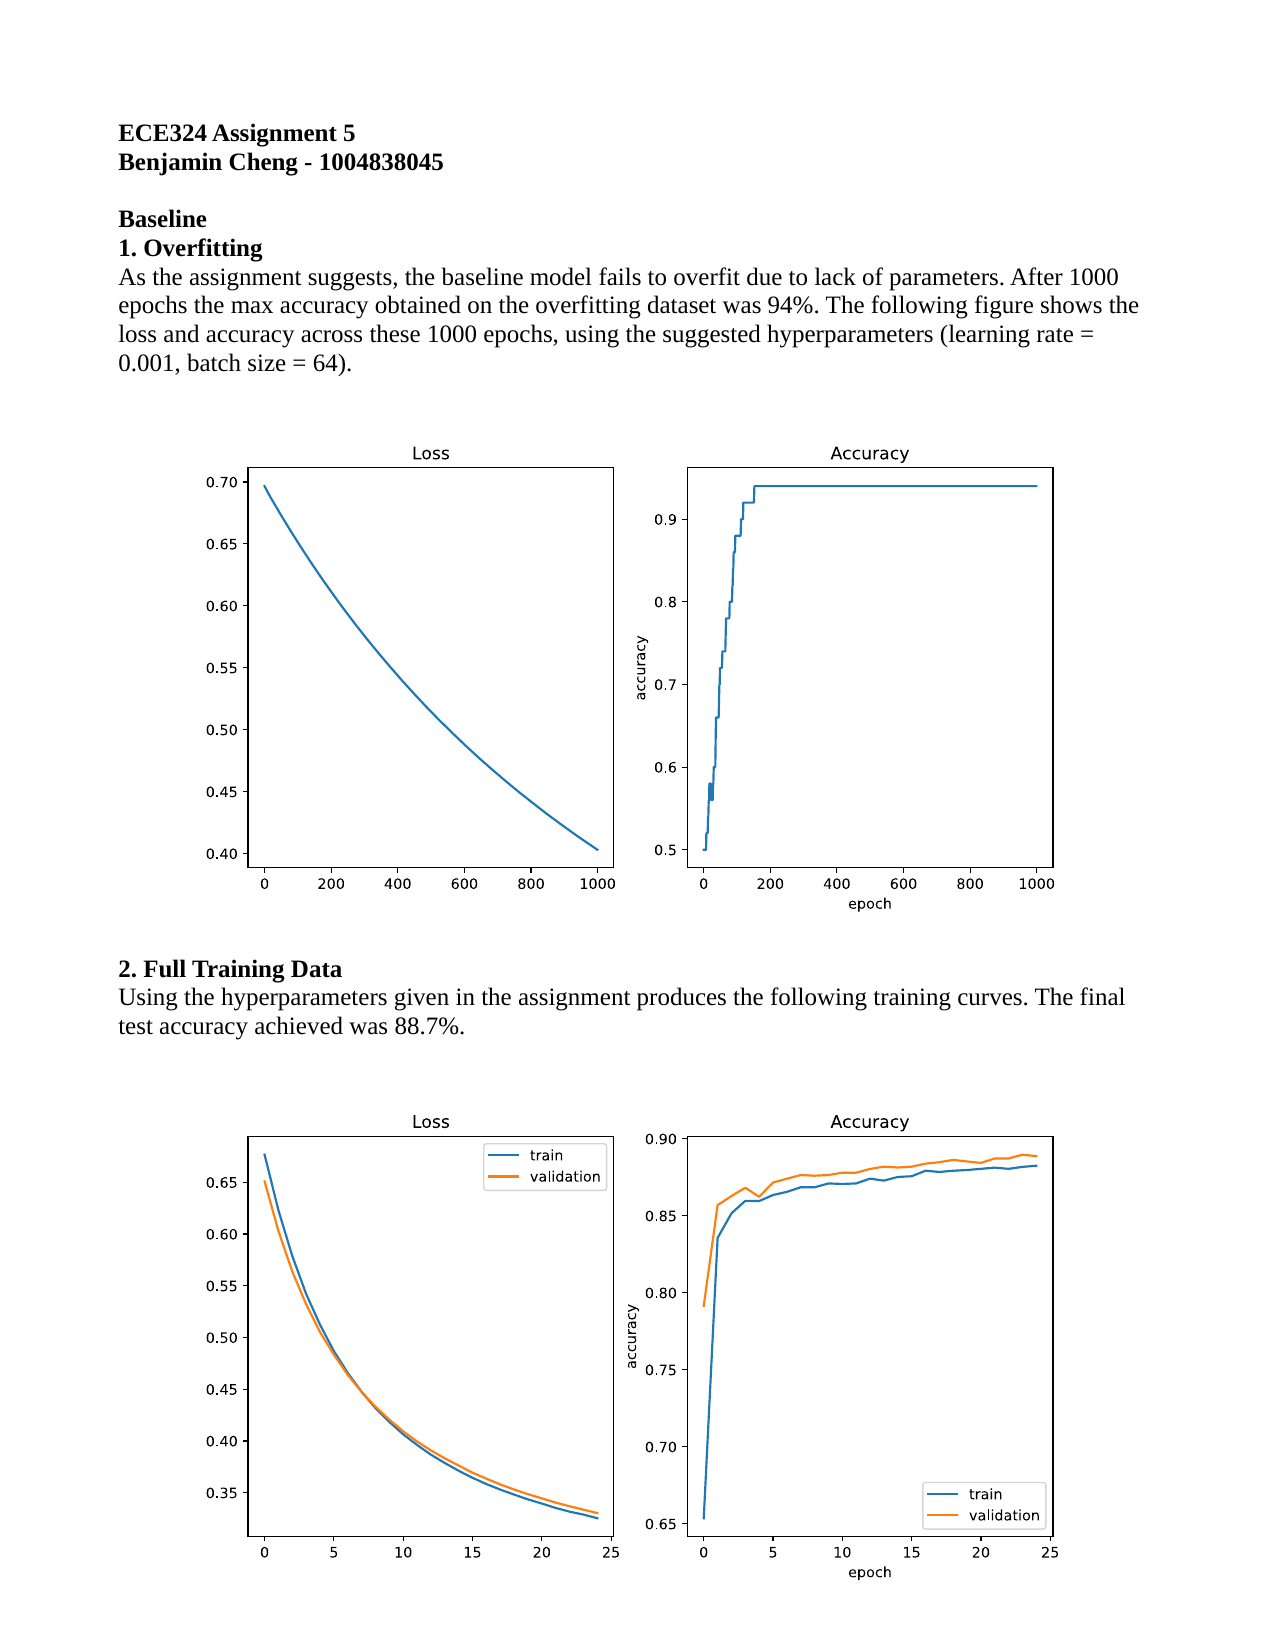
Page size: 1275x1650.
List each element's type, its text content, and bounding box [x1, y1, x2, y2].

text Benjamin Cheng - 1004838045 [118, 147, 1157, 176]
text 1. Overfitting [118, 233, 1157, 262]
text Baseline [118, 204, 1157, 233]
text Using the hyperparameters given in the assignment produces the following training curves. The final test accuracy achieved was 88.7%. [118, 982, 1157, 1040]
text ECE324 Assignment 5 [118, 118, 1157, 147]
text 2. Full Training Data [118, 954, 1157, 982]
text As the assignment suggests, the baseline model fails to overfit due to lack of parameters. After 1000 epochs the max accuracy obtained on the overfitting dataset was 94%. The following figure shows the loss and accuracy across these 1000 epochs, using the suggested hyperparameters (learning rate = 0.001, batch size = 64). [118, 262, 1157, 377]
